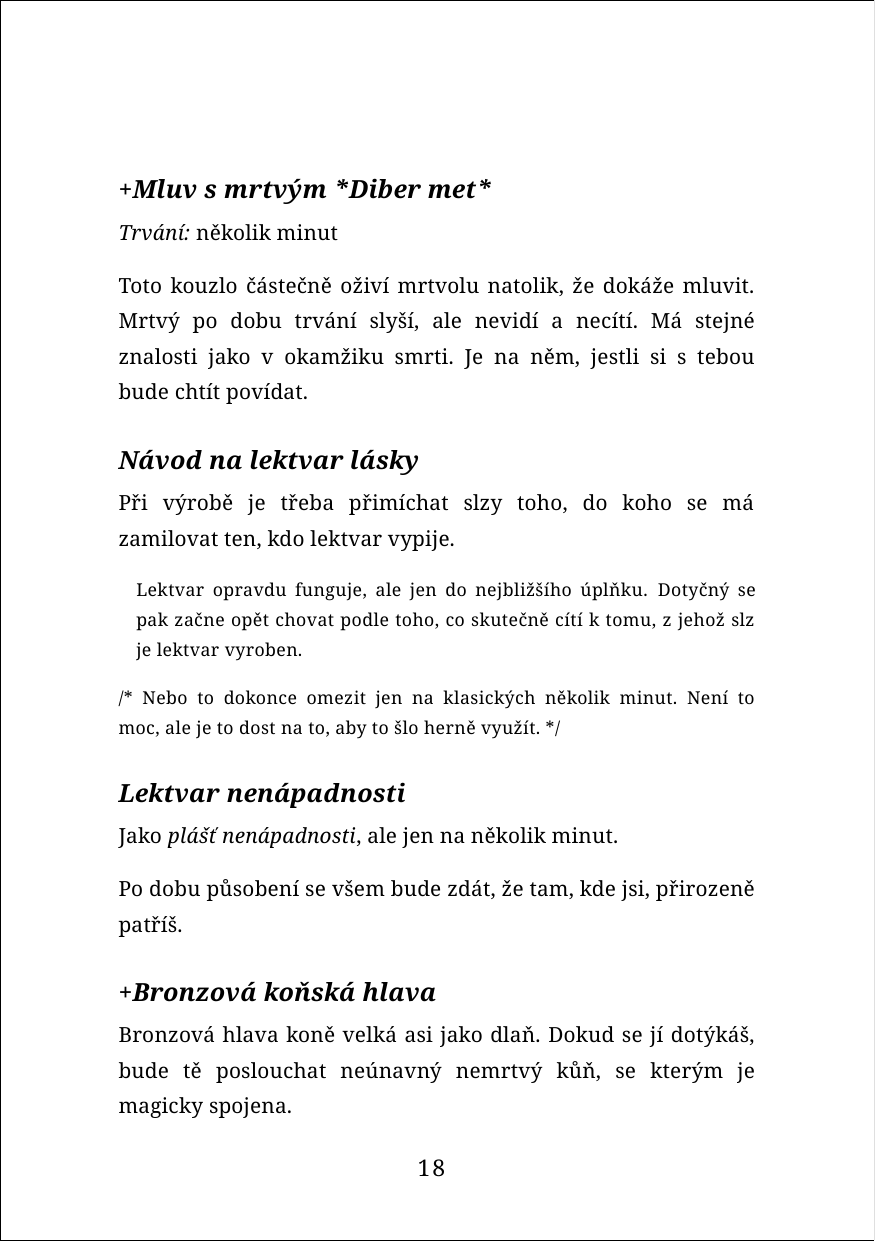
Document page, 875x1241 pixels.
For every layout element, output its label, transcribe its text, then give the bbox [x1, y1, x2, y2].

text Bronzová hlava koně velká asi jako dlaň. Dokud se jí dotýkáš, bude tě poslouchat neúnavný nemrtvý kůň, se kterým je magicky spojena. [118, 1021, 756, 1120]
text Trvání: několik minut [118, 218, 756, 246]
text /* Nebo to dokonce omezit jen na klasických několik minut. Není to moc, ale je to dost na to, aby to šlo herně využít. */ [118, 685, 756, 740]
text Po dobu působení se všem bude zdát, že tam, kde jsi, přirozeně patříš. [118, 874, 756, 938]
text Toto kouzlo částečně oživí mrtvolu natolik, že dokáže mluvit. Mrtvý po dobu trvání slyší, ale nevidí a necítí. Má stejné znalosti jako v okamžiku smrti. Je na něm, jestli si s tebou bude chtít povídat. [118, 271, 756, 406]
subtitle Návod na lektvar lásky [118, 442, 756, 476]
text Lektvar opravdu funguje, ale jen do nejbližšího úplňku. Dotyčný se pak začne opět chovat podle toho, co skutečně cítí k tomu, z jehož slz je lektvar vyroben. [136, 577, 756, 662]
subtitle +Mluv s mrtvým *Diber met* [118, 172, 756, 206]
subtitle +Bronzová koňská hlava [118, 975, 756, 1009]
subtitle Lektvar nenápadnosti [118, 775, 756, 809]
text Jako plášť nenápadnosti, ale jen na několik minut. [118, 821, 756, 849]
text Při výrobě je třeba přimíchat slzy toho, do koho se má zamilovat ten, kdo lektvar vypije. [118, 488, 756, 552]
